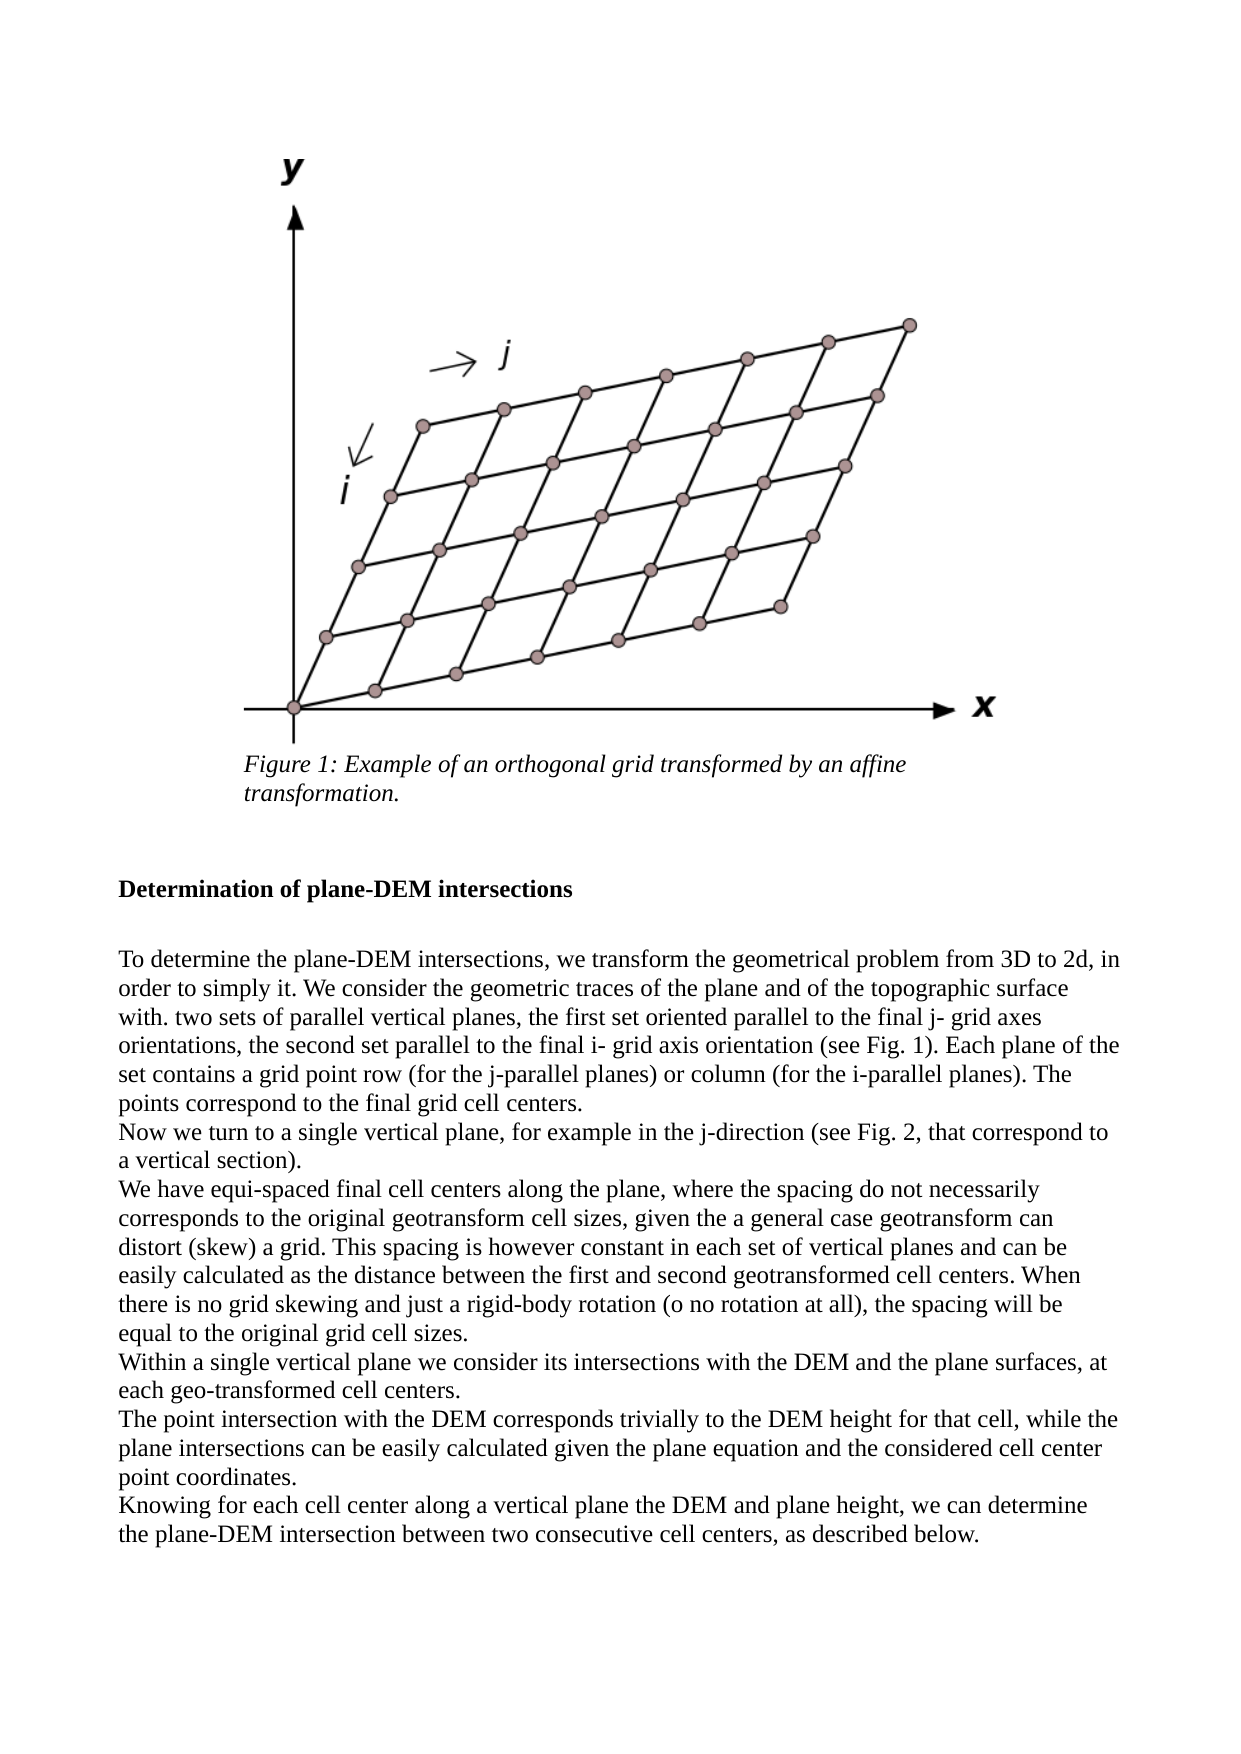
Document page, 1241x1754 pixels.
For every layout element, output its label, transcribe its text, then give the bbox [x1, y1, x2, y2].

picture [243, 159, 997, 745]
text The point intersection with the DEM corresponds trivially to the DEM height for that cell, while the plane intersections can be easily calculated given the plane equation and the considered cell center point coordinates. [118, 1404, 1122, 1491]
text Now we turn to a single vertical plane, for example in the j-direction (see Fig. 2, that correspond to a vertical section). [118, 1117, 1122, 1174]
text To determine the plane-DEM intersections, we transform the geometrical problem from 3D to 2d, in order to simply it. We consider the geometric traces of the plane and of the topographic surface with. two sets of parallel vertical planes, the first set oriented parallel to the final j- grid axes orientations, the second set parallel to the final i- grid axis orientation (see Fig. 1). Each plane of the set contains a grid point row (for the j-parallel planes) or column (for the i-parallel planes). The points correspond to the final grid cell centers. [118, 944, 1122, 1117]
text Determination of plane-DEM intersections [118, 874, 1122, 903]
text We have equi-spaced final cell centers along the plane, where the spacing do not necessarily corresponds to the original geotransform cell sizes, given the a general case geotransform can distort (skew) a grid. This spacing is however constant in each set of vertical planes and can be easily calculated as the distance between the first and second geotransformed cell centers. When there is no grid skewing and just a rigid-body rotation (o no rotation at all), the spacing will be equal to the original grid cell sizes. [118, 1174, 1122, 1347]
text Figure 1: Example of an orthogonal grid transformed by an affine transformation. [244, 745, 997, 807]
text Within a single vertical plane we consider its intersections with the DEM and the plane surfaces, at each geo-transformed cell centers. [118, 1347, 1122, 1404]
text Knowing for each cell center along a vertical plane the DEM and plane height, we can determine the plane-DEM intersection between two consecutive cell centers, as described below. [118, 1491, 1122, 1548]
